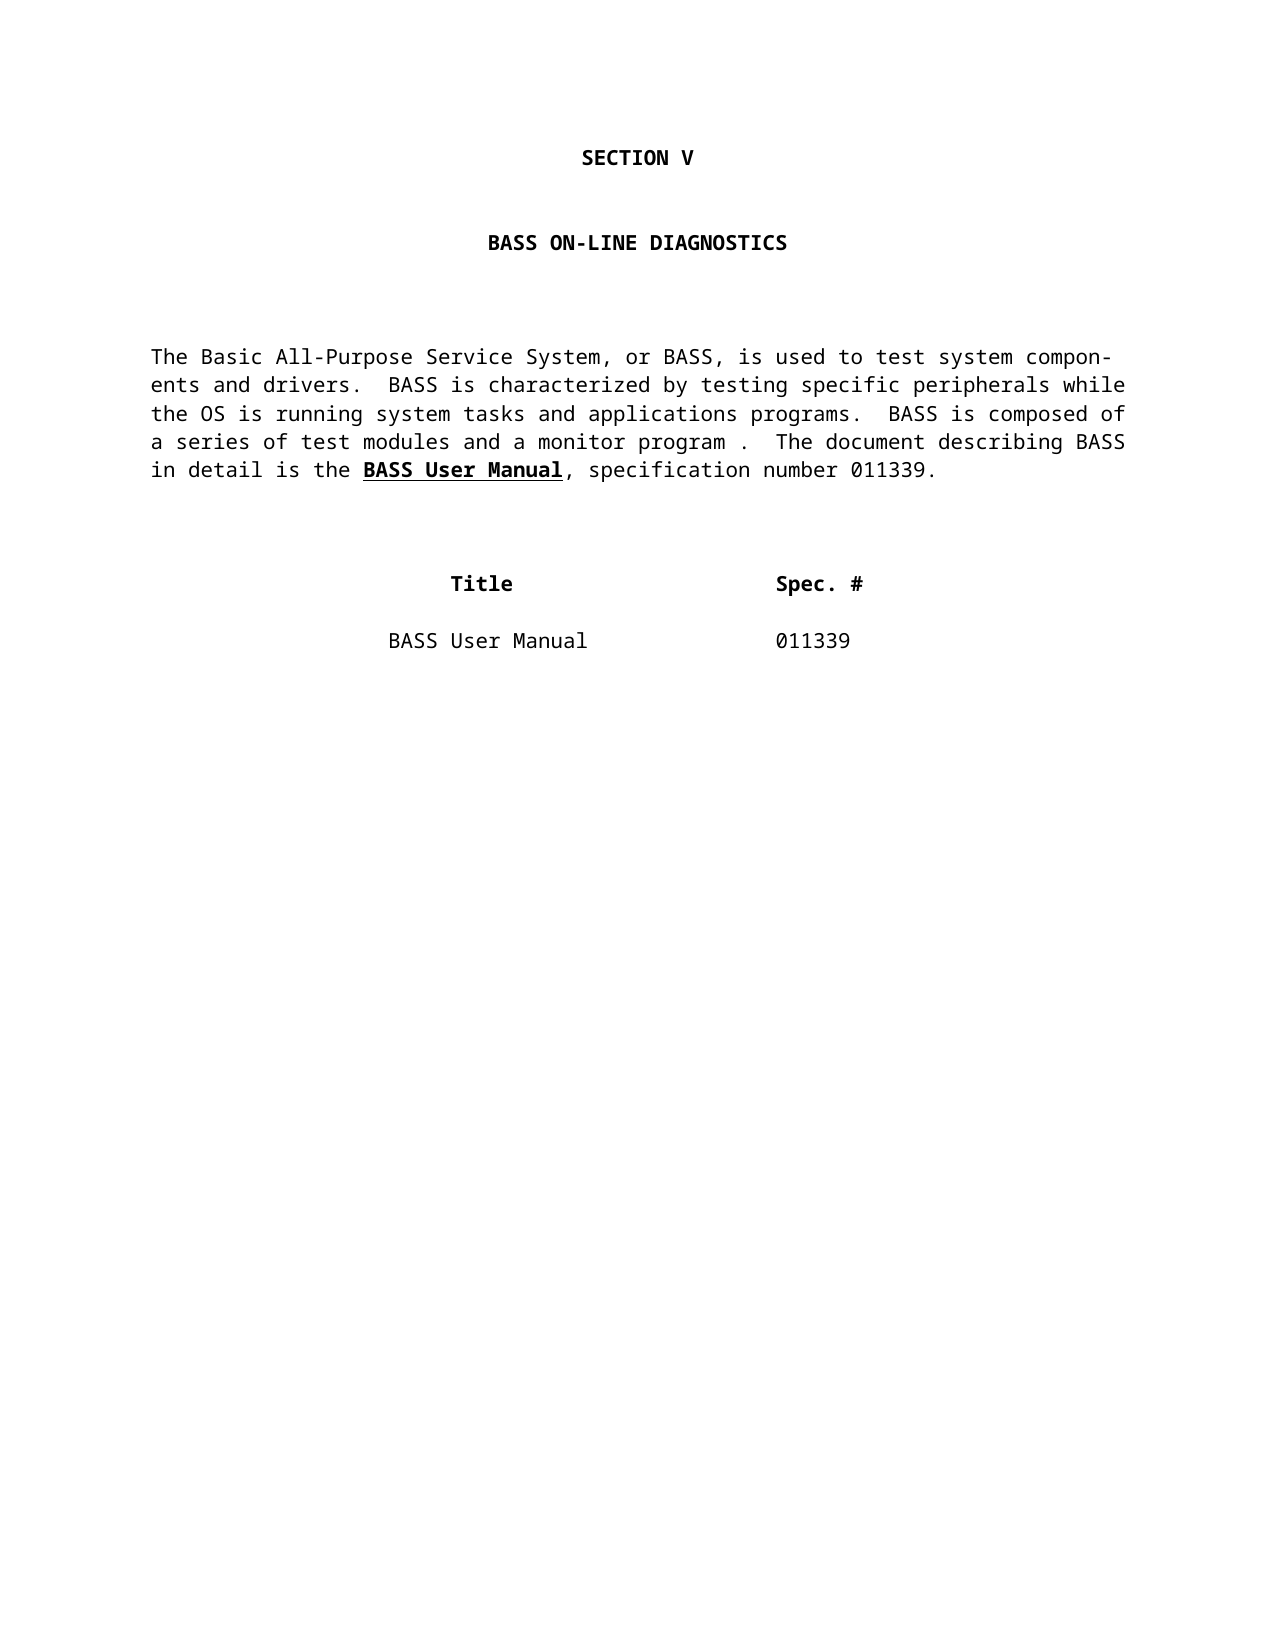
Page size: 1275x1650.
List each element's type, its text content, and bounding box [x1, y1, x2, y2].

text a series of test modules and a monitor program . The document describing BASS [38, 427, 1237, 456]
text The Basic All-Purpose Service System, or BASS, is used to test system compon- [38, 342, 1237, 370]
text BASS User Manual 011339 [38, 626, 1237, 654]
text ents and drivers. BASS is characterized by testing specific peripherals while [38, 370, 1237, 399]
text Title Spec. # [38, 569, 1237, 598]
text SECTION V [38, 143, 1237, 171]
text BASS ON-LINE DIAGNOSTICS [38, 228, 1237, 256]
text the OS is running system tasks and applications programs. BASS is composed of [38, 399, 1237, 427]
text in detail is the BASS User Manual, specification number 011339. [38, 456, 1237, 484]
